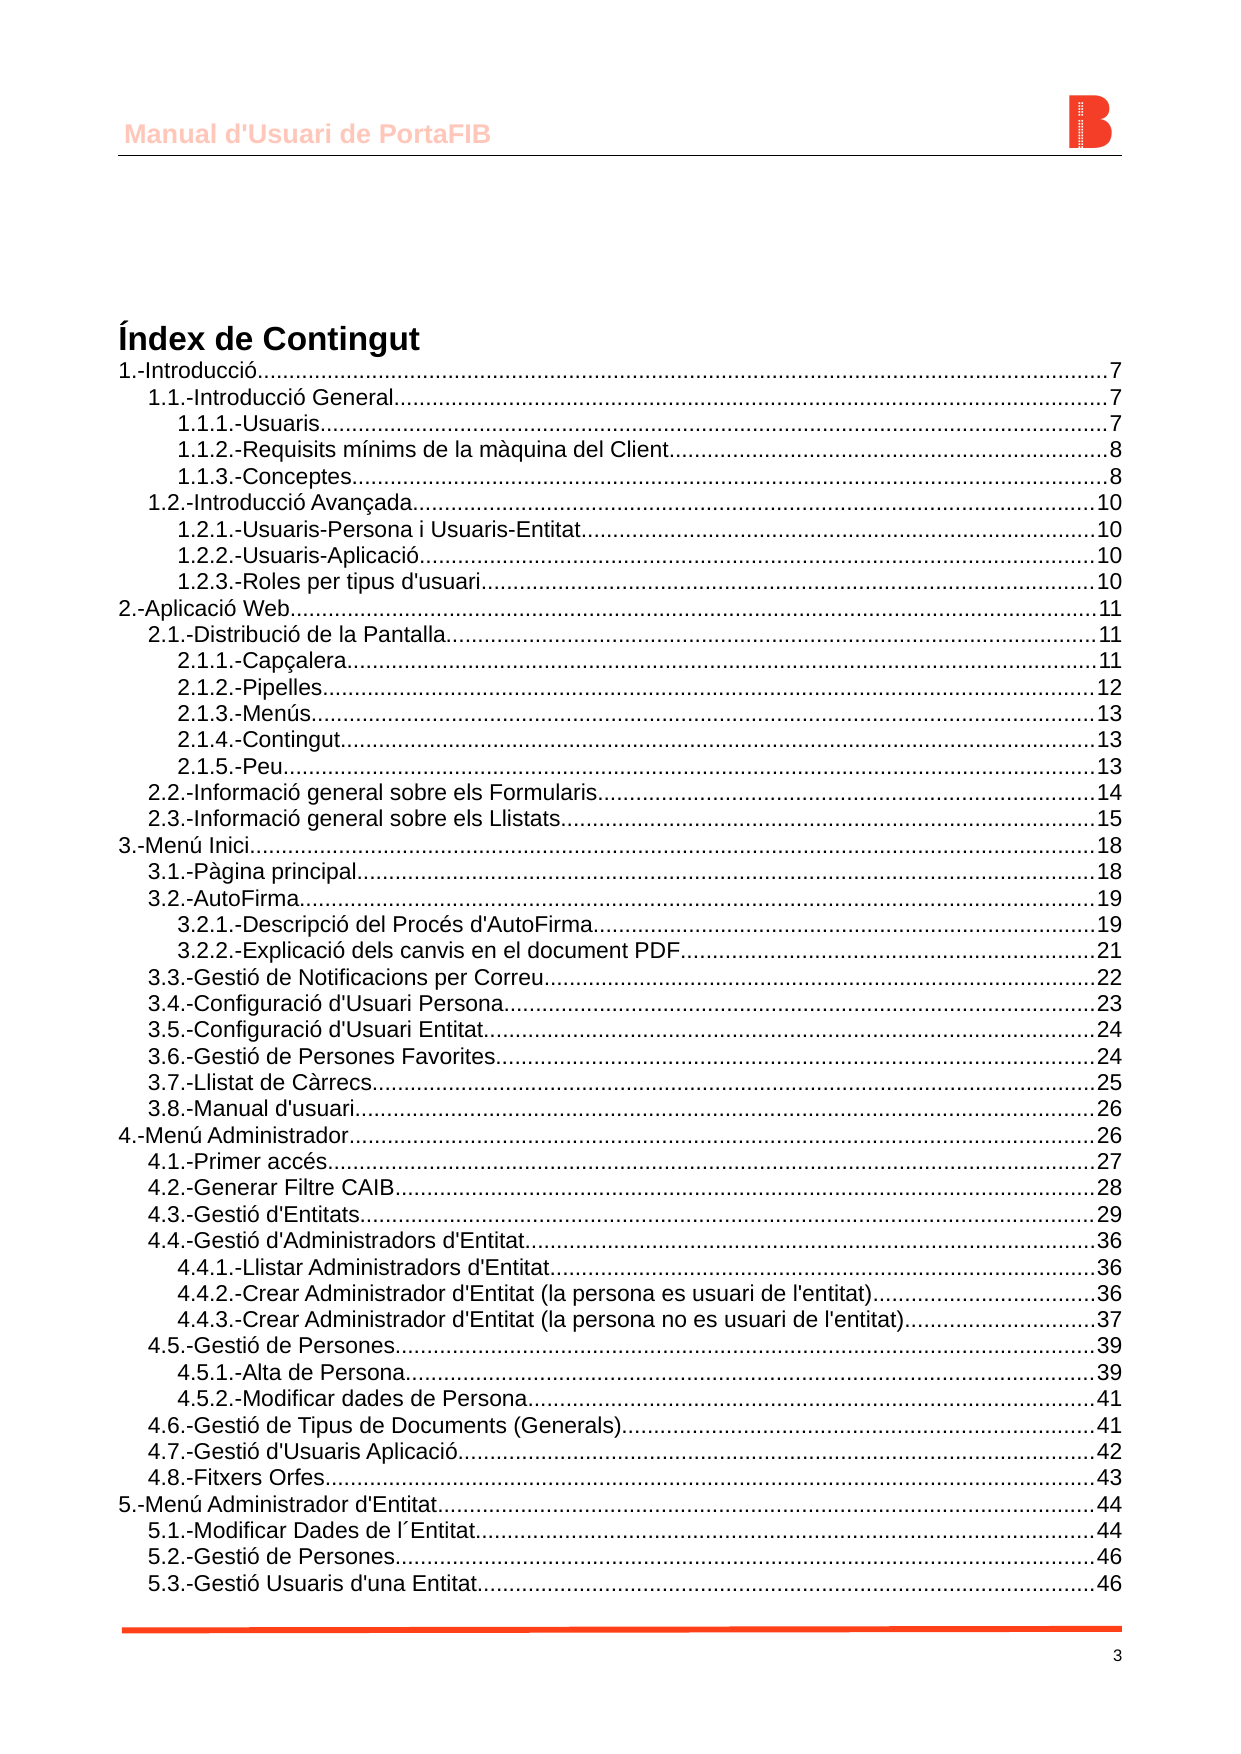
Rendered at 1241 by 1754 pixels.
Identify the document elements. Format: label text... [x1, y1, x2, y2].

text 1.1.1.-Usuaris 7 [177, 410, 1122, 436]
text 4.4.-Gestió d'Administradors d'Entitat 36 [148, 1227, 1122, 1253]
text 5.1.-Modificar Dades de l´Entitat 44 [148, 1517, 1122, 1543]
text 5.-Menú Administrador d'Entitat 44 [118, 1491, 1122, 1517]
text 2.1.-Distribució de la Pantalla 11 [148, 621, 1122, 647]
text 3.2.-AutoFirma 19 [148, 884, 1122, 911]
text 4.1.-Primer accés 27 [148, 1148, 1122, 1174]
text 4.2.-Generar Filtre CAIB 28 [148, 1174, 1122, 1201]
text 1.2.1.-Usuaris-Persona i Usuaris-Entitat 10 [177, 516, 1122, 542]
text 4.8.-Fitxers Orfes 43 [148, 1464, 1122, 1491]
text 1.2.3.-Roles per tipus d'usuari 10 [177, 568, 1122, 594]
text 2.1.5.-Peu 13 [177, 753, 1122, 779]
text 3.3.-Gestió de Notificacions per Correu 22 [148, 963, 1122, 990]
text 1.-Introducció 7 [118, 357, 1122, 384]
text 2.1.1.-Capçalera 11 [177, 647, 1122, 674]
text 3.2.1.-Descripció del Procés d'AutoFirma 19 [177, 911, 1122, 937]
text 4.-Menú Administrador 26 [118, 1122, 1122, 1148]
text 3.7.-Llistat de Càrrecs 25 [148, 1069, 1122, 1095]
text 1.2.-Introducció Avançada 10 [148, 489, 1122, 516]
text 4.4.2.-Crear Administrador d'Entitat (la persona es usuari de l'entitat) 36 [177, 1280, 1122, 1306]
text 4.4.1.-Llistar Administradors d'Entitat 36 [177, 1253, 1122, 1280]
text 4.3.-Gestió d'Entitats 29 [148, 1201, 1122, 1227]
text 3.-Menú Inici 18 [118, 832, 1122, 858]
text 3.6.-Gestió de Persones Favorites 24 [148, 1043, 1122, 1069]
text 4.5.1.-Alta de Persona 39 [177, 1359, 1122, 1385]
text 2.1.3.-Menús 13 [177, 700, 1122, 726]
picture [1063, 94, 1117, 150]
text 4.5.2.-Modificar dades de Persona 41 [177, 1385, 1122, 1412]
text 1.1.3.-Conceptes 8 [177, 463, 1122, 489]
text 2.-Aplicació Web 11 [118, 594, 1122, 621]
subtitle Índex de Contingut [118, 319, 1122, 357]
text 1.2.2.-Usuaris-Aplicació 10 [177, 542, 1122, 568]
text 5.3.-Gestió Usuaris d'una Entitat 46 [148, 1570, 1122, 1596]
text 3.5.-Configuració d'Usuari Entitat 24 [148, 1016, 1122, 1043]
text 4.6.-Gestió de Tipus de Documents (Generals) 41 [148, 1412, 1122, 1438]
text 5.2.-Gestió de Persones 46 [148, 1543, 1122, 1570]
text 4.4.3.-Crear Administrador d'Entitat (la persona no es usuari de l'entitat) 37 [177, 1306, 1122, 1332]
text 3.8.-Manual d'usuari 26 [148, 1095, 1122, 1122]
text 1.1.-Introducció General 7 [148, 384, 1122, 410]
text 2.1.2.-Pipelles 12 [177, 674, 1122, 700]
text 2.2.-Informació general sobre els Formularis 14 [148, 779, 1122, 805]
text 1.1.2.-Requisits mínims de la màquina del Client 8 [177, 436, 1122, 463]
text 3.2.2.-Explicació dels canvis en el document PDF 21 [177, 937, 1122, 963]
text 4.7.-Gestió d'Usuaris Aplicació 42 [148, 1438, 1122, 1464]
text 3.1.-Pàgina principal 18 [148, 858, 1122, 884]
text 2.1.4.-Contingut 13 [177, 726, 1122, 753]
text 3.4.-Configuració d'Usuari Persona 23 [148, 990, 1122, 1016]
text 2.3.-Informació general sobre els Llistats 15 [148, 805, 1122, 832]
text 4.5.-Gestió de Persones 39 [148, 1332, 1122, 1359]
